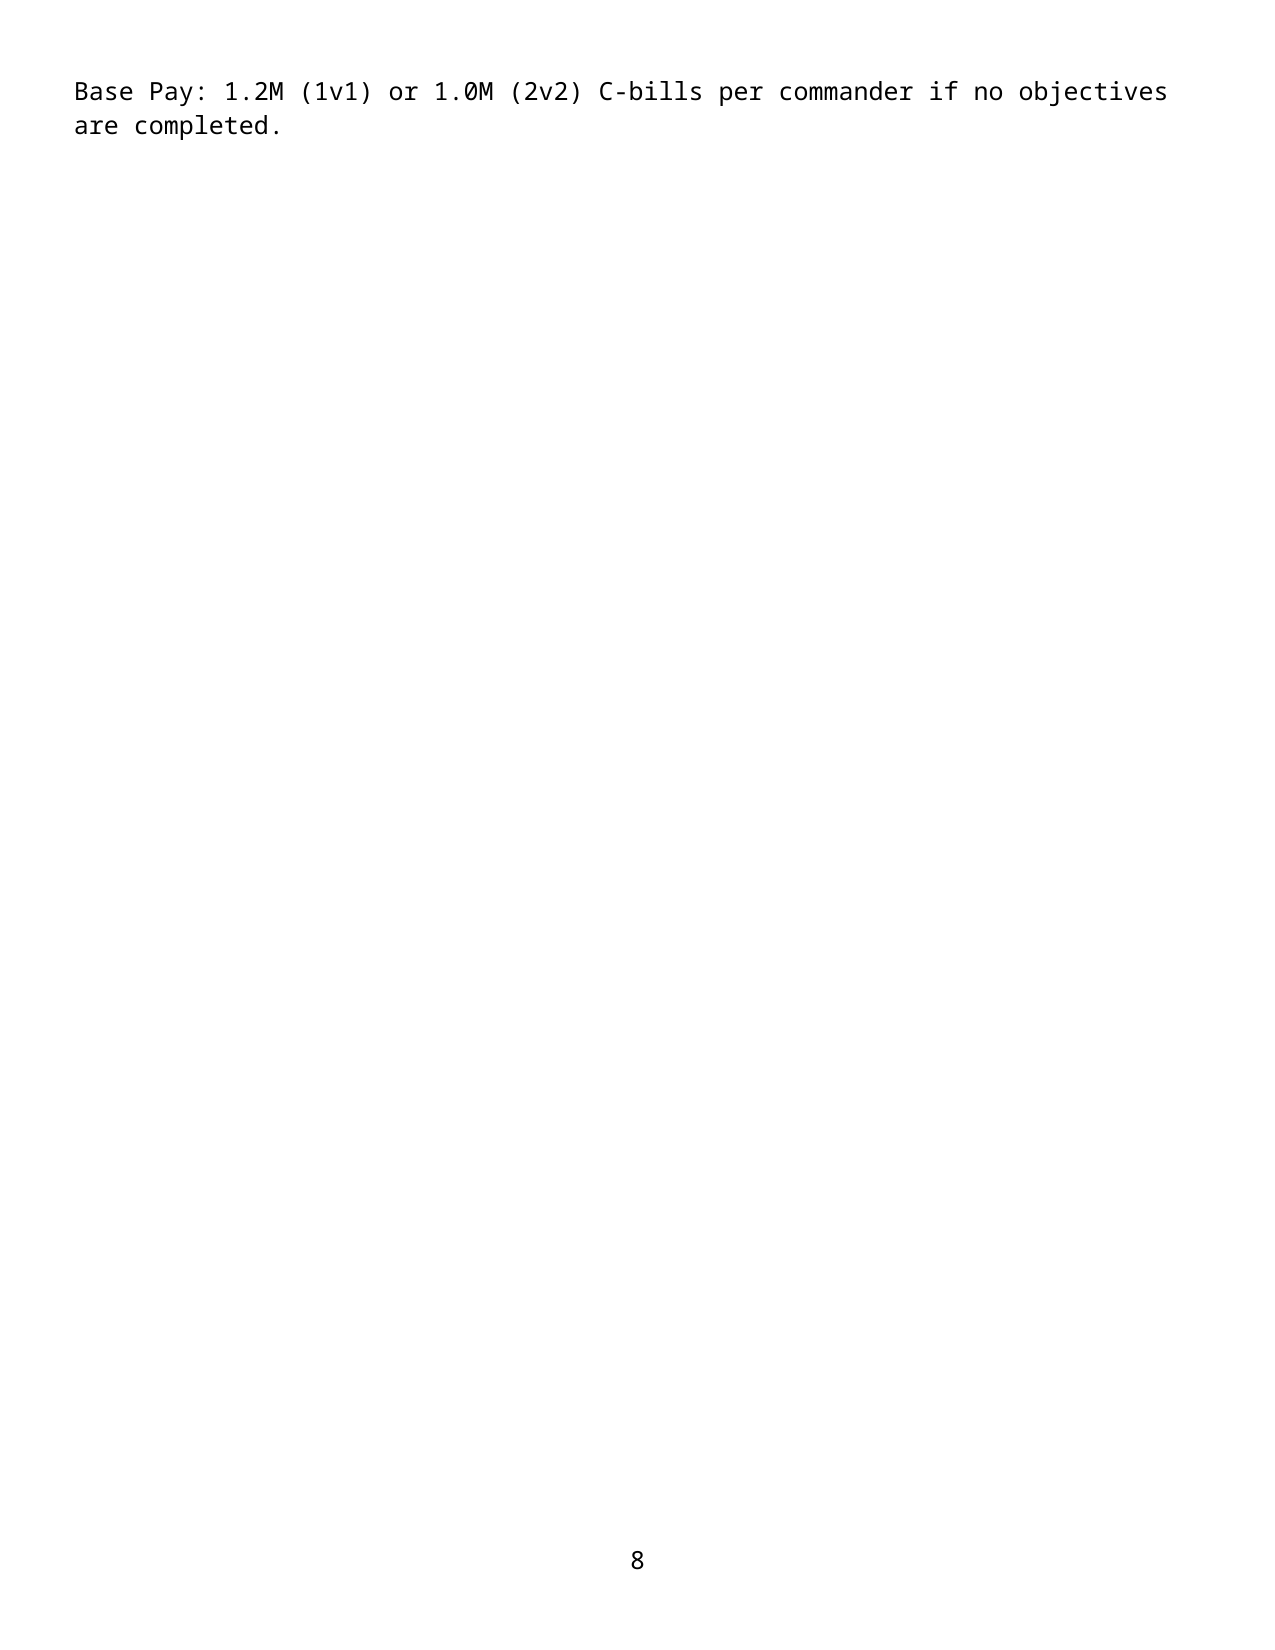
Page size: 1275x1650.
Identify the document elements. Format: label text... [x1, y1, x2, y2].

text Base Pay: 1.2M (1v1) or 1.0M (2v2) C-bills per commander if no objectives are completed. [73, 73, 1201, 142]
